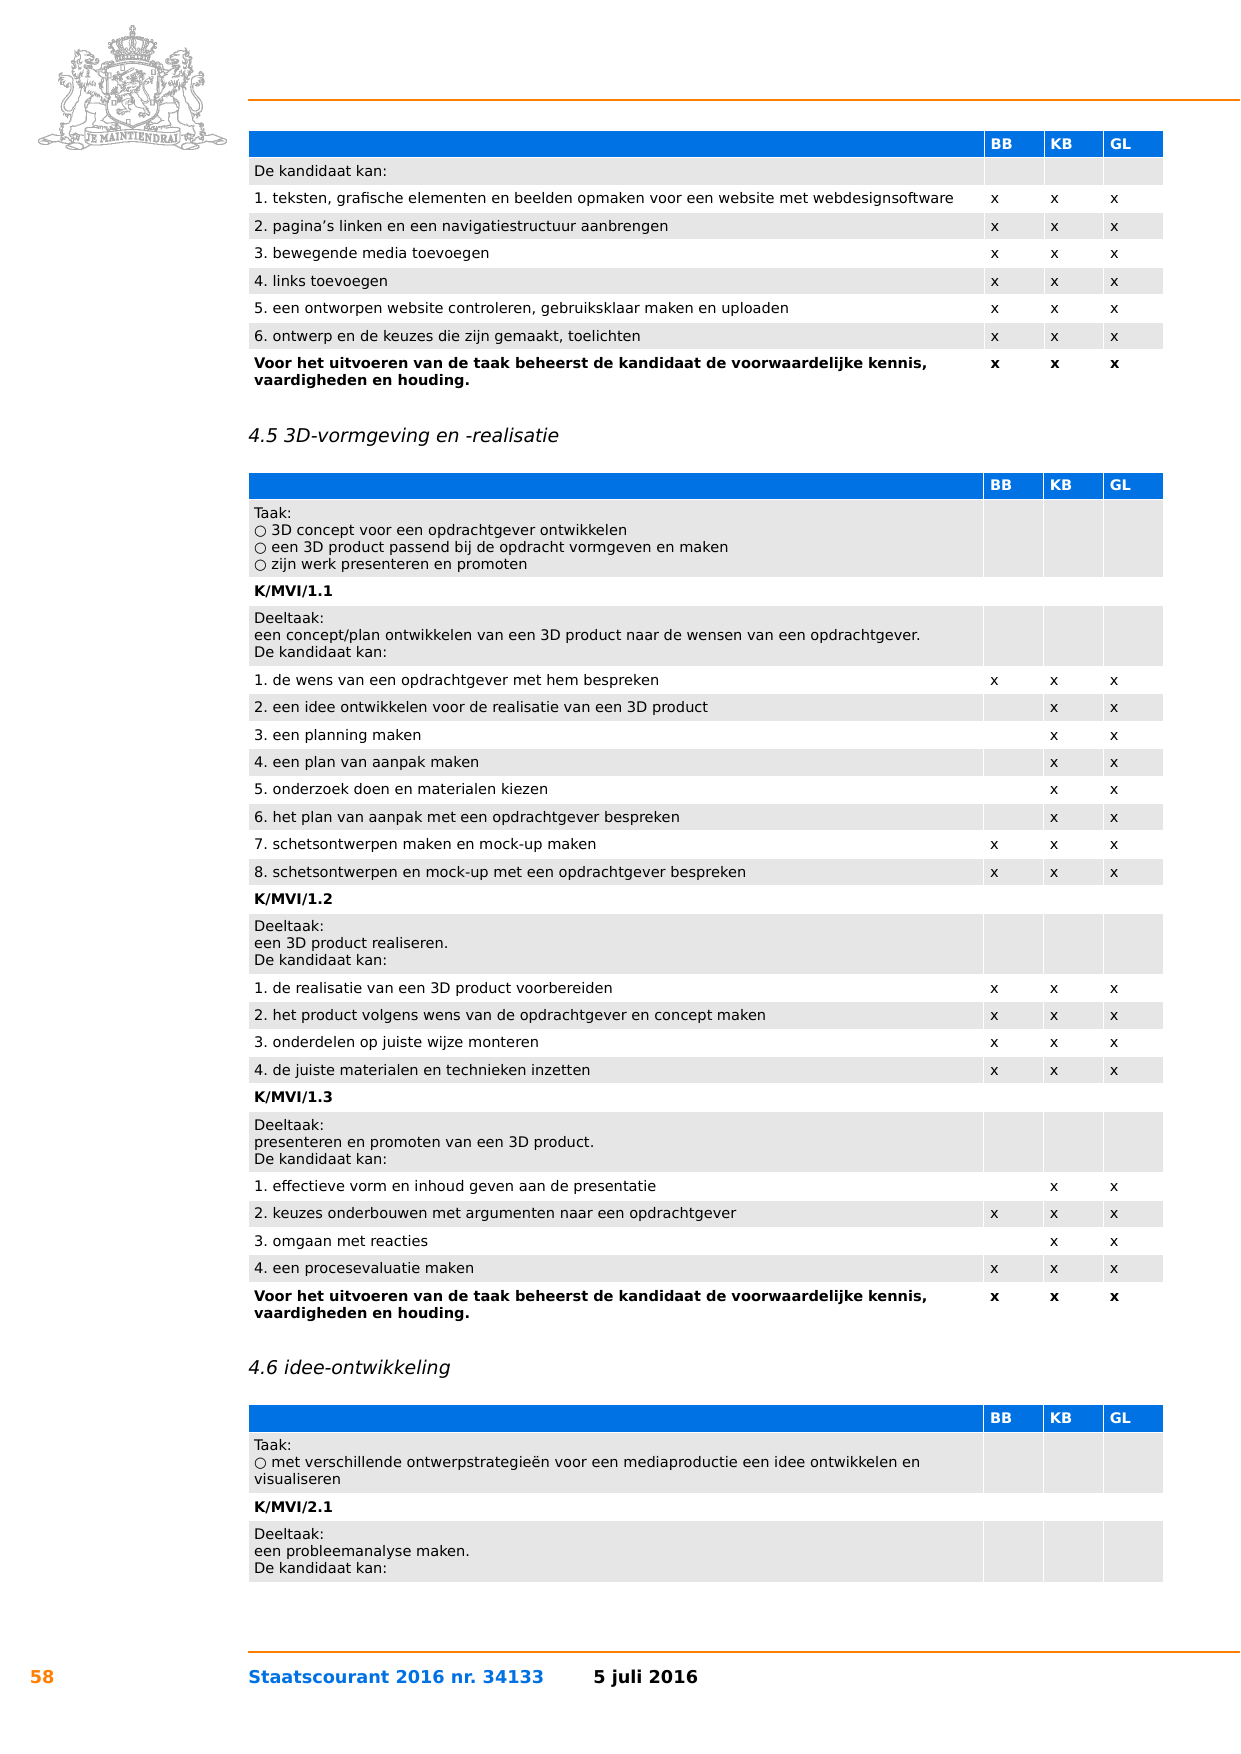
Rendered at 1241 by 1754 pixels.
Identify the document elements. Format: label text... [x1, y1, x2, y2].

table_cell [1045, 158, 1103, 185]
table_cell x [1104, 323, 1163, 349]
table_header GL [1104, 473, 1163, 499]
table_cell [1044, 500, 1103, 577]
table_cell x [1104, 241, 1163, 267]
table_cell x [985, 268, 1044, 294]
table_cell [984, 1173, 1043, 1199]
table_cell x [1104, 1030, 1163, 1056]
table_cell x [985, 350, 1044, 393]
table_cell 4. een procesevaluatie maken [249, 1255, 983, 1282]
table_cell x [1044, 1002, 1103, 1029]
table_cell x [1104, 975, 1163, 1001]
table_cell x [1104, 1057, 1163, 1083]
table_cell K/MVI/1.2 [249, 886, 983, 912]
table_cell 3. omgaan met reacties [249, 1228, 983, 1254]
table_cell [1044, 1494, 1103, 1520]
table_cell x [1045, 350, 1103, 393]
table_cell x [1044, 1030, 1103, 1056]
table_cell x [1045, 268, 1103, 294]
table_cell x [984, 667, 1043, 693]
table_cell Taak: ○ met verschillende ontwerpstrategieën voor een mediaproductie een idee ontwikkelen en visualiseren [249, 1433, 983, 1493]
table_header KB [1045, 131, 1103, 157]
table_cell [1044, 1521, 1103, 1582]
table_cell x [1045, 241, 1103, 267]
table_cell x [1104, 667, 1163, 693]
table_cell [984, 1228, 1043, 1254]
table_cell [1104, 886, 1163, 912]
subtitle 4.5 3D-vormgeving en -realisatie [248, 424, 1163, 446]
table_cell 1. effectieve vorm en inhoud geven aan de presentatie [249, 1173, 983, 1199]
table_cell x [984, 1057, 1043, 1083]
table_cell [1044, 914, 1103, 974]
table_cell x [1104, 1255, 1163, 1282]
table_cell Voor het uitvoeren van de taak beheerst de kandidaat de voorwaardelijke kennis, vaardigheden en houding. [249, 350, 984, 393]
table_cell x [1104, 213, 1163, 239]
table_header KB [1044, 473, 1103, 499]
table_cell x [984, 1255, 1043, 1282]
table_cell [1044, 578, 1103, 604]
table_cell 3. een planning maken [249, 722, 983, 748]
table_cell x [1044, 749, 1103, 776]
table_cell x [1045, 186, 1103, 212]
table_cell [984, 749, 1043, 776]
table_cell x [1104, 1201, 1163, 1227]
table_cell [1044, 1433, 1103, 1493]
table_cell [984, 500, 1043, 577]
table_cell Deeltaak: presenteren en promoten van een 3D product. De kandidaat kan: [249, 1112, 983, 1172]
table_cell [1104, 500, 1163, 577]
table_cell x [1044, 804, 1103, 830]
table_cell x [1104, 831, 1163, 858]
subtitle 4.6 idee-ontwikkeling [248, 1357, 1163, 1379]
table_cell 6. het plan van aanpak met een opdrachtgever bespreken [249, 804, 983, 830]
table_cell x [984, 859, 1043, 885]
table_cell x [984, 1201, 1043, 1227]
table_cell K/MVI/1.3 [249, 1085, 983, 1111]
table_cell [984, 804, 1043, 830]
table_cell x [985, 295, 1044, 322]
table_cell x [1104, 777, 1163, 803]
table_cell 3. onderdelen op juiste wijze monteren [249, 1030, 983, 1056]
table_cell Voor het uitvoeren van de taak beheerst de kandidaat de voorwaardelijke kennis, vaardigheden en houding. [249, 1283, 983, 1326]
table_cell [984, 886, 1043, 912]
table_cell [1104, 606, 1163, 666]
table_cell x [985, 241, 1044, 267]
table_header [249, 473, 983, 499]
table_cell [1104, 1494, 1163, 1520]
table_cell 8. schetsontwerpen en mock-up met een opdrachtgever bespreken [249, 859, 983, 885]
table_cell x [1104, 268, 1163, 294]
table_cell [984, 1085, 1043, 1111]
table_cell [1104, 1085, 1163, 1111]
table_cell 2. pagina’s linken en een navigatiestructuur aanbrengen [249, 213, 984, 239]
table_cell [985, 158, 1044, 185]
table_cell 1. de realisatie van een 3D product voorbereiden [249, 975, 983, 1001]
table_header [249, 131, 984, 157]
table_cell x [1104, 186, 1163, 212]
table_cell 1. teksten, grafische elementen en beelden opmaken voor een website met webdesignsoftware [249, 186, 984, 212]
table_cell x [1104, 859, 1163, 885]
table_cell x [984, 975, 1043, 1001]
table_cell x [1104, 1228, 1163, 1254]
table_cell x [1104, 350, 1163, 393]
table_cell De kandidaat kan: [249, 158, 984, 185]
table_cell [984, 606, 1043, 666]
table_cell x [985, 213, 1044, 239]
table_cell [1104, 914, 1163, 974]
table_cell [984, 722, 1043, 748]
table_header GL [1104, 1405, 1163, 1432]
table_cell [984, 777, 1043, 803]
table_cell x [1044, 1057, 1103, 1083]
table_header BB [985, 131, 1044, 157]
table_cell 5. onderzoek doen en materialen kiezen [249, 777, 983, 803]
table_cell 1. de wens van een opdrachtgever met hem bespreken [249, 667, 983, 693]
table_cell x [984, 831, 1043, 858]
table_cell [984, 1494, 1043, 1520]
table_cell K/MVI/1.1 [249, 578, 983, 604]
table_cell x [985, 186, 1044, 212]
table_cell x [984, 1002, 1043, 1029]
table_cell x [1104, 804, 1163, 830]
table_cell [984, 694, 1043, 721]
table_cell x [1104, 749, 1163, 776]
table_cell x [1045, 213, 1103, 239]
table_header KB [1044, 1405, 1103, 1432]
table_cell 4. links toevoegen [249, 268, 984, 294]
table_cell Taak: ○ 3D concept voor een opdrachtgever ontwikkelen ○ een 3D product passend bij de opdracht vormgeven en maken ○ zijn werk presenteren en promoten [249, 500, 983, 577]
table_header BB [984, 1405, 1043, 1432]
table_cell x [1044, 667, 1103, 693]
table_header [249, 1405, 983, 1432]
table_cell 3. bewegende media toevoegen [249, 241, 984, 267]
table_cell x [985, 323, 1044, 349]
table_cell [1104, 578, 1163, 604]
table_cell Deeltaak: een probleemanalyse maken. De kandidaat kan: [249, 1521, 983, 1582]
table_cell x [1104, 1002, 1163, 1029]
table_cell K/MVI/2.1 [249, 1494, 983, 1520]
table_cell x [1044, 1201, 1103, 1227]
table_cell x [984, 1030, 1043, 1056]
table_cell 2. het product volgens wens van de opdrachtgever en concept maken [249, 1002, 983, 1029]
table_cell x [1044, 831, 1103, 858]
table_cell x [1044, 859, 1103, 885]
table_cell [1104, 158, 1163, 185]
table_cell 7. schetsontwerpen maken en mock-up maken [249, 831, 983, 858]
table_cell [1104, 1521, 1163, 1582]
table_cell [984, 1521, 1043, 1582]
table_cell 2. een idee ontwikkelen voor de realisatie van een 3D product [249, 694, 983, 721]
table_header BB [984, 473, 1043, 499]
table_cell 5. een ontworpen website controleren, gebruiksklaar maken en uploaden [249, 295, 984, 322]
table_cell [1044, 606, 1103, 666]
table_cell [984, 578, 1043, 604]
table_cell x [1044, 694, 1103, 721]
table_cell x [1104, 1283, 1163, 1326]
table_cell [1044, 886, 1103, 912]
picture [38, 25, 227, 150]
table_cell [984, 1112, 1043, 1172]
table_cell x [1045, 323, 1103, 349]
table_cell [984, 1433, 1043, 1493]
table_cell 6. ontwerp en de keuzes die zijn gemaakt, toelichten [249, 323, 984, 349]
table_cell x [1044, 777, 1103, 803]
table_cell x [1045, 295, 1103, 322]
table_cell x [1044, 722, 1103, 748]
table_cell [1044, 1112, 1103, 1172]
table_cell 2. keuzes onderbouwen met argumenten naar een opdrachtgever [249, 1201, 983, 1227]
table_cell [1104, 1433, 1163, 1493]
table_cell x [1044, 1228, 1103, 1254]
table_cell x [1104, 694, 1163, 721]
table_cell Deeltaak: een 3D product realiseren. De kandidaat kan: [249, 914, 983, 974]
table_cell 4. de juiste materialen en technieken inzetten [249, 1057, 983, 1083]
table_cell x [1044, 1255, 1103, 1282]
table_cell x [1104, 295, 1163, 322]
table_header GL [1104, 131, 1163, 157]
table_cell x [1044, 1173, 1103, 1199]
table_cell x [1104, 1173, 1163, 1199]
table_cell 4. een plan van aanpak maken [249, 749, 983, 776]
table_cell x [1044, 975, 1103, 1001]
table_cell [1104, 1112, 1163, 1172]
table_cell Deeltaak: een concept/plan ontwikkelen van een 3D product naar de wensen van een opdrachtgever. De kandidaat kan: [249, 606, 983, 666]
table_cell [1044, 1085, 1103, 1111]
table_cell x [984, 1283, 1043, 1326]
table_cell x [1044, 1283, 1103, 1326]
table_cell x [1104, 722, 1163, 748]
table_cell [984, 914, 1043, 974]
